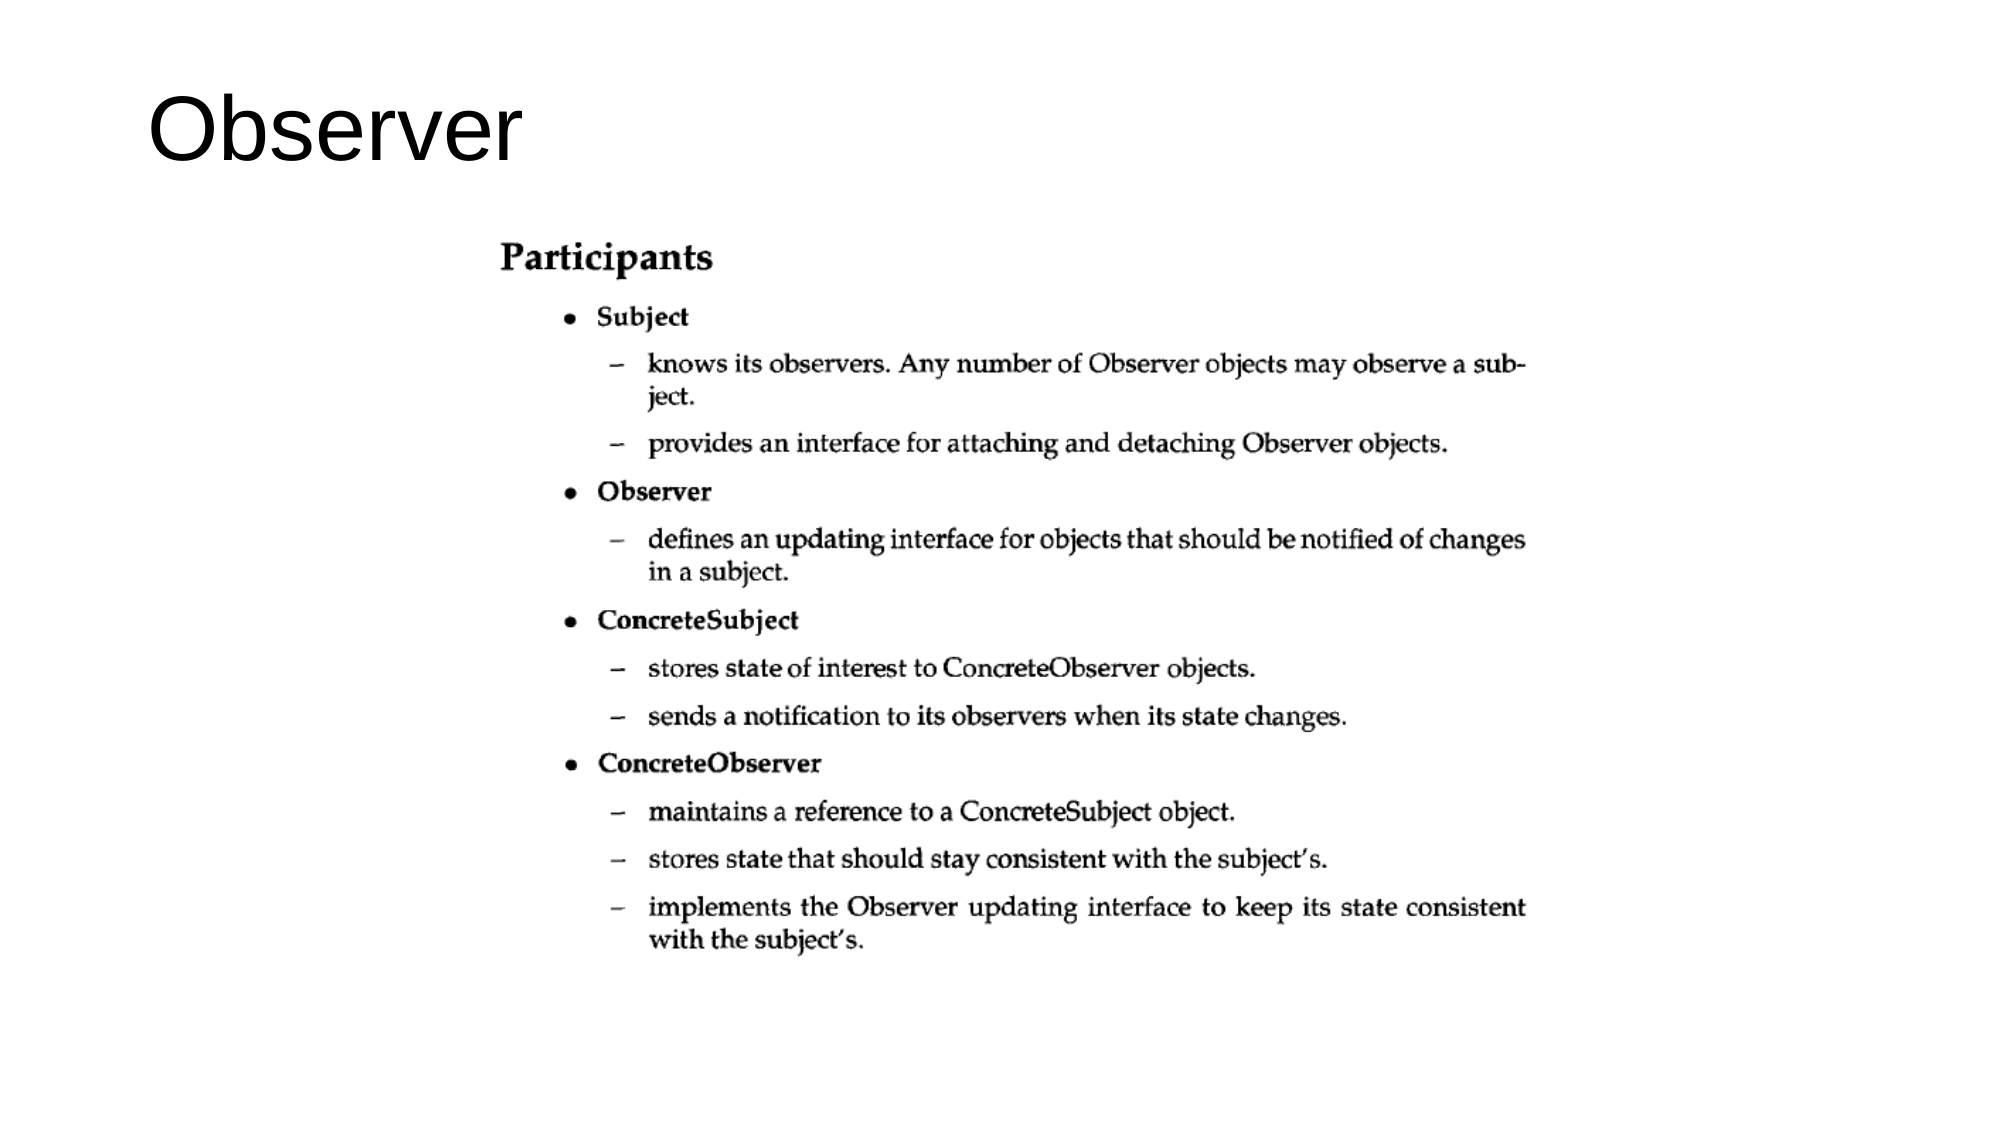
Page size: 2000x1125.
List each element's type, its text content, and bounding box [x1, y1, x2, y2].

picture [495, 234, 1564, 961]
title Observer [120, 77, 553, 181]
